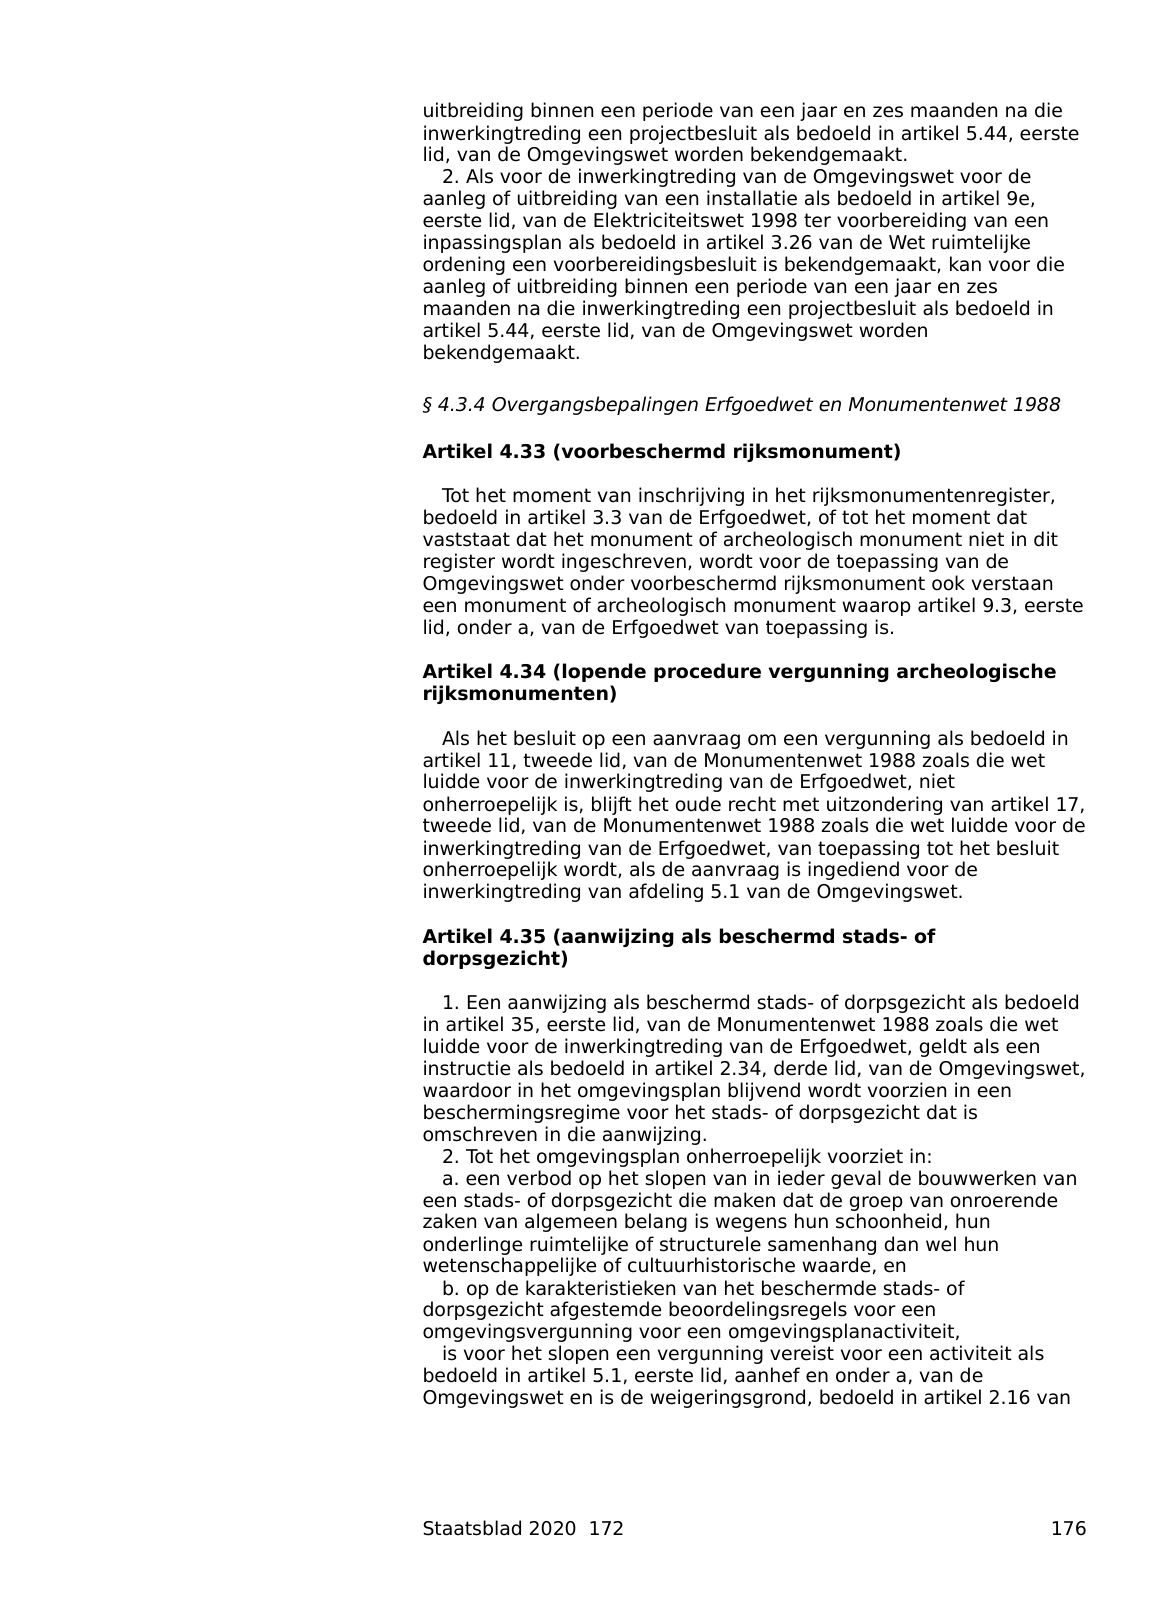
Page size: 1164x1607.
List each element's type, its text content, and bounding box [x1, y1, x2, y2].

text Als het besluit op een aanvraag om een vergunning als bedoeld in artikel 11, tweede lid, van de Monumentenwet 1988 zoals die wet luidde voor de inwerkingtreding van de Erfgoedwet, niet onherroepelijk is, blijft het oude recht met uitzondering van artikel 17, tweede lid, van de Monumentenwet 1988 zoals die wet luidde voor de inwerkingtreding van de Erfgoedwet, van toepassing tot het besluit onherroepelijk wordt, als de aanvraag is ingediend voor de inwerkingtreding van afdeling 5.1 van de Omgevingswet. [422, 727, 1087, 903]
subtitle Artikel 4.34 (lopende procedure vergunning archeologische rijksmonumenten) [422, 661, 1087, 705]
text is voor het slopen een vergunning vereist voor een activiteit als bedoeld in artikel 5.1, eerste lid, aanhef en onder a, van de Omgevingswet en is de weigeringsgrond, bedoeld in artikel 2.16 van [422, 1343, 1087, 1409]
text a. een verbod op het slopen van in ieder geval de bouwwerken van een stads- of dorpsgezicht die maken dat de groep van onroerende zaken van algemeen belang is wegens hun schoonheid, hun onderlinge ruimtelijke of structurele samenhang dan wel hun wetenschappelijke of cultuurhistorische waarde, en [422, 1167, 1087, 1277]
subtitle Artikel 4.35 (aanwijzing als beschermd stads- of dorpsgezicht) [422, 926, 1087, 969]
text uitbreiding binnen een periode van een jaar en zes maanden na die inwerkingtreding een projectbesluit als bedoeld in artikel 5.44, eerste lid, van de Omgevingswet worden bekendgemaakt. [422, 100, 1087, 166]
text b. op de karakteristieken van het beschermde stads- of dorpsgezicht afgestemde beoordelingsregels voor een omgevingsvergunning voor een omgevingsplanactiviteit, [422, 1277, 1087, 1343]
text Tot het moment van inschrijving in het rijksmonumentenregister, bedoeld in artikel 3.3 van de Erfgoedwet, of tot het moment dat vaststaat dat het monument of archeologisch monument niet in dit register wordt ingeschreven, wordt voor de toepassing van de Omgevingswet onder voorbeschermd rijksmonument ook verstaan een monument of archeologisch monument waarop artikel 9.3, eerste lid, onder a, van de Erfgoedwet van toepassing is. [422, 485, 1087, 639]
text 2. Als voor de inwerkingtreding van de Omgevingswet voor de aanleg of uitbreiding van een installatie als bedoeld in artikel 9e, eerste lid, van de Elektriciteitswet 1998 ter voorbereiding van een inpassingsplan als bedoeld in artikel 3.26 van de Wet ruimtelijke ordening een voorbereidingsbesluit is bekendgemaakt, kan voor die aanleg of uitbreiding binnen een periode van een jaar en zes maanden na die inwerkingtreding een projectbesluit als bedoeld in artikel 5.44, eerste lid, van de Omgevingswet worden bekendgemaakt. [422, 166, 1087, 364]
text 1. Een aanwijzing als beschermd stads- of dorpsgezicht als bedoeld in artikel 35, eerste lid, van de Monumentenwet 1988 zoals die wet luidde voor de inwerkingtreding van de Erfgoedwet, geldt als een instructie als bedoeld in artikel 2.34, derde lid, van de Omgevingswet, waardoor in het omgevingsplan blijvend wordt voorzien in een beschermingsregime voor het stads- of dorpsgezicht dat is omschreven in die aanwijzing. [422, 992, 1087, 1146]
text 2. Tot het omgevingsplan onherroepelijk voorziet in: [422, 1146, 1087, 1167]
subtitle § 4.3.4 Overgangsbepalingen Erfgoedwet en Monumentenwet 1988 [422, 394, 1087, 416]
subtitle Artikel 4.33 (voorbeschermd rijksmonument) [422, 441, 1087, 463]
